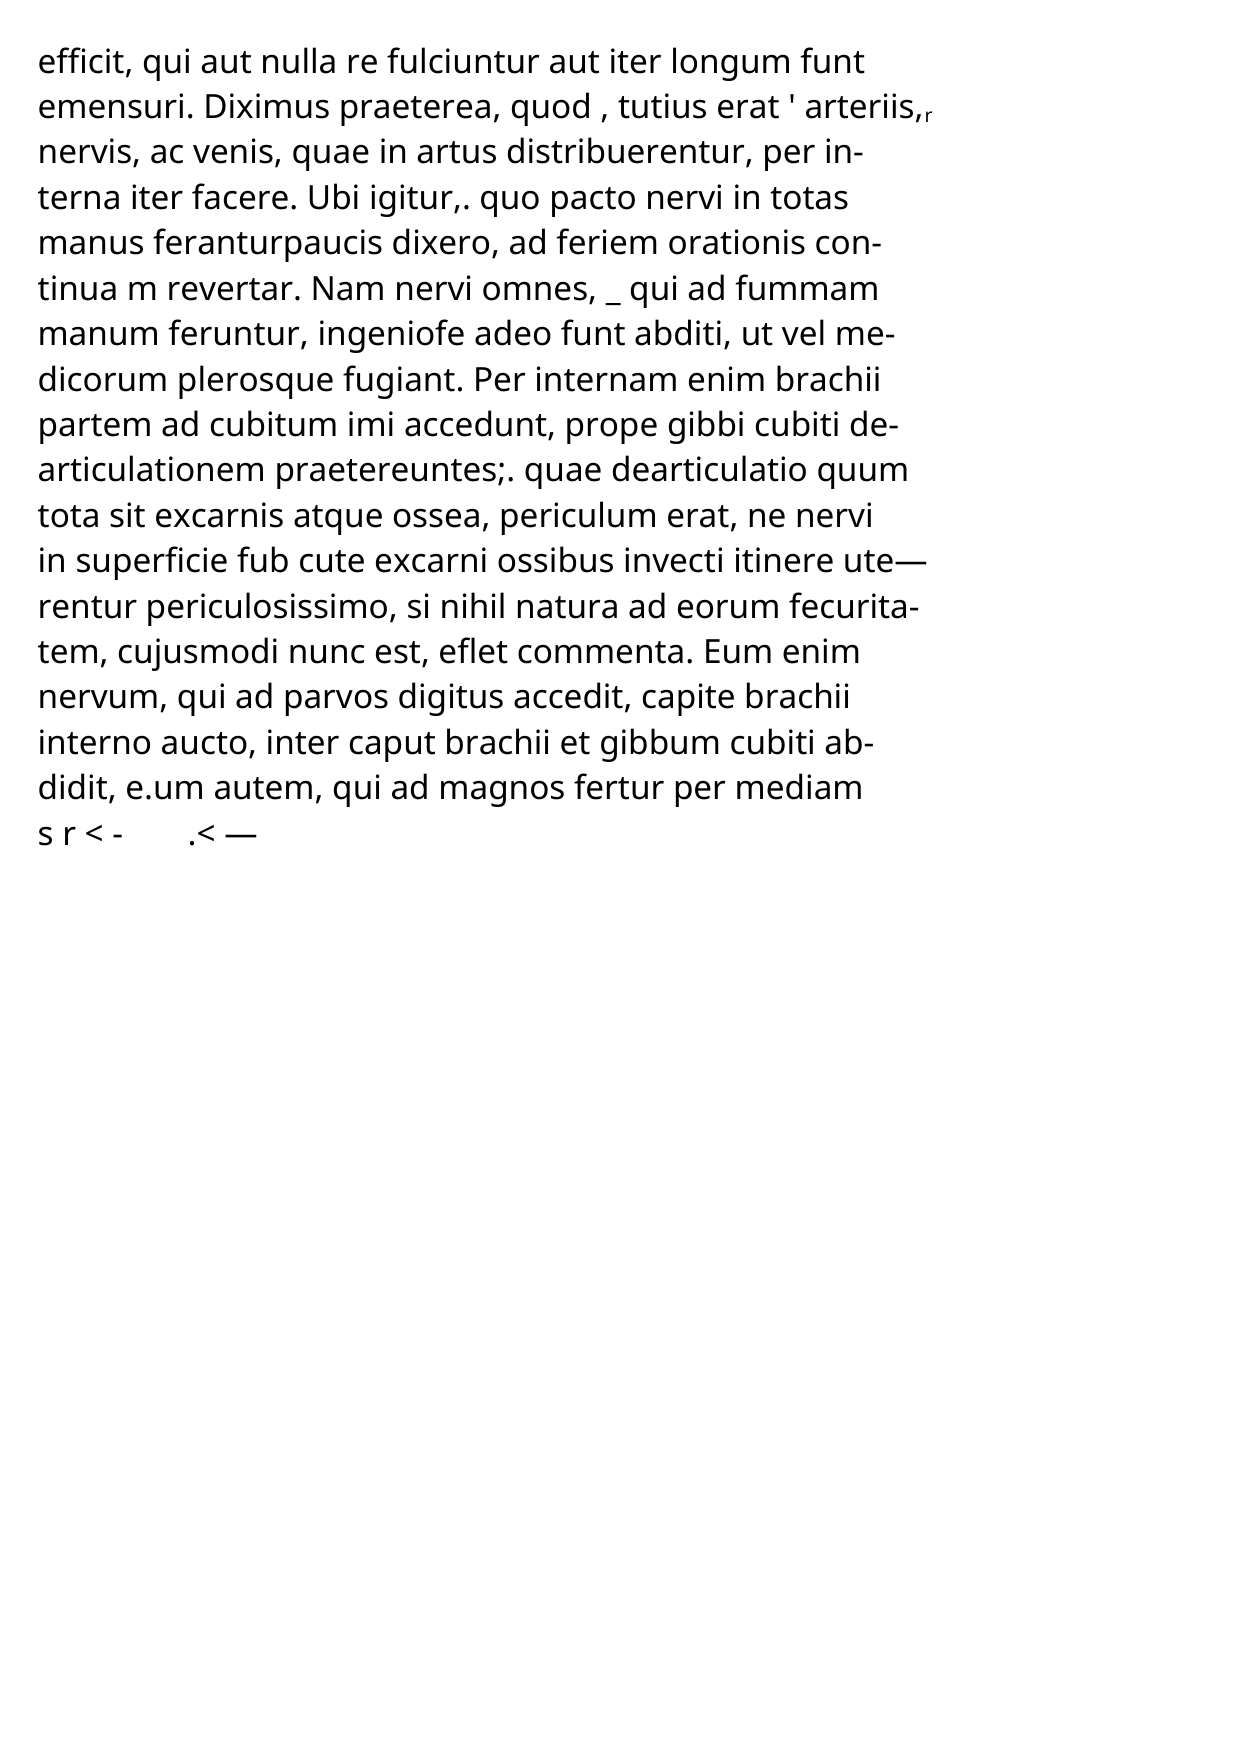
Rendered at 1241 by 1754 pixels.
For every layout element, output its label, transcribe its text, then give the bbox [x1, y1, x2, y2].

text efficit, qui aut nulla re fulciuntur aut iter longum funt emensuri. Diximus praeterea, quod , tutius erat ' arteriis,r nervis, ac venis, quae in artus distribuerentur, per in- terna iter facere. Ubi igitur,. quo pacto nervi in totas manus feranturpaucis dixero, ad feriem orationis con- tinua m revertar. Nam nervi omnes, _ qui ad fummam manum feruntur, ingeniofe adeo funt abditi, ut vel me- dicorum plerosque fugiant. Per internam enim brachii partem ad cubitum imi accedunt, prope gibbi cubiti de- articulationem praetereuntes;. quae dearticulatio quum tota sit excarnis atque ossea, periculum erat, ne nervi in superficie fub cute excarni ossibus invecti itinere ute— rentur periculosissimo, si nihil natura ad eorum fecurita- tem, cujusmodi nunc est, eflet commenta. Eum enim nervum, qui ad parvos digitus accedit, capite brachii interno aucto, inter caput brachii et gibbum cubiti ab- didit, e.um autem, qui ad magnos fertur per mediam [37, 37, 1203, 809]
text s r < - .< — [37, 809, 1203, 855]
